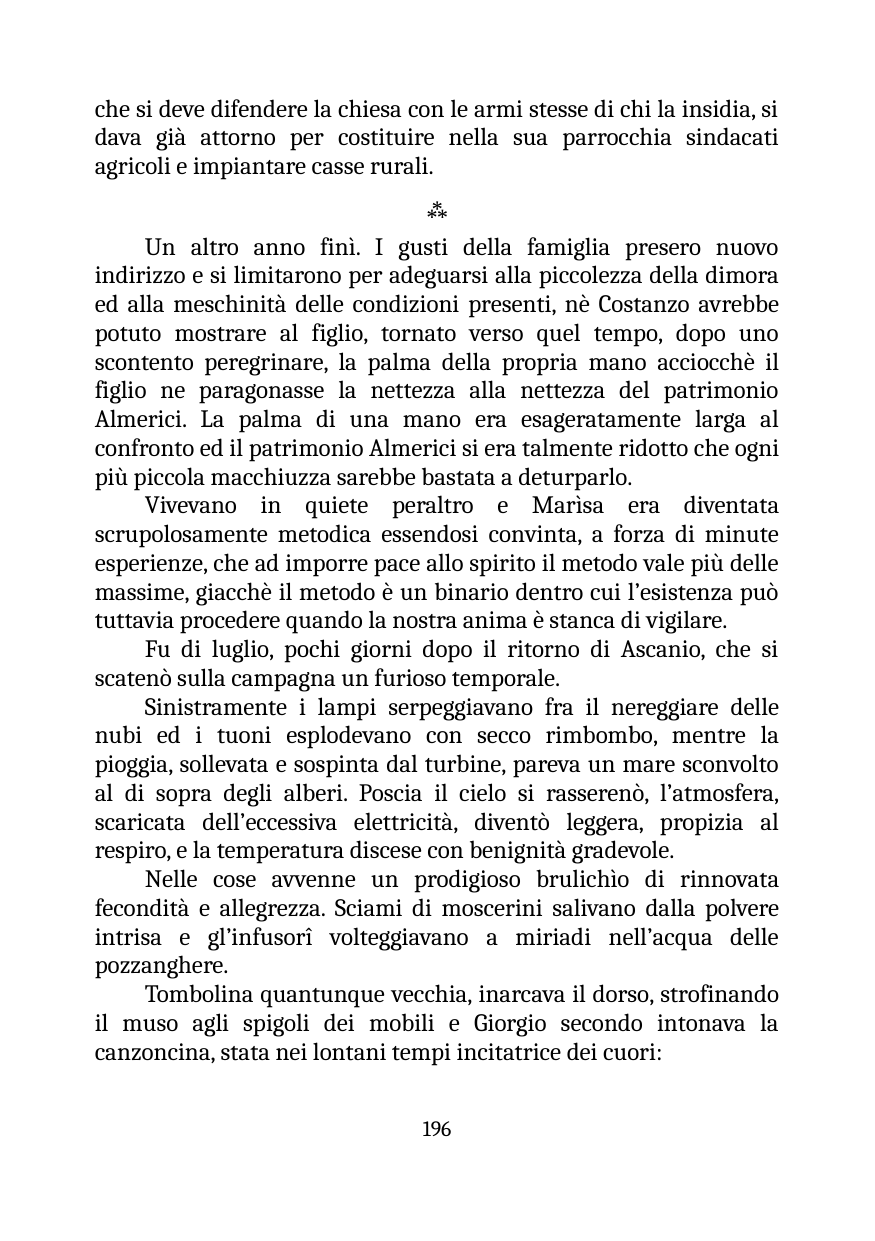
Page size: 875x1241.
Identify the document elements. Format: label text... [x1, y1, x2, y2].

text Fu di luglio, pochi giorni dopo il ritorno di Ascanio, che si scatenò sulla campagna un furioso temporale. [94, 635, 779, 692]
text ⁂ [94, 198, 779, 224]
text Un altro anno finì. I gusti della famiglia presero nuovo indirizzo e si limitarono per adeguarsi alla piccolezza della dimora ed alla meschinità delle condizioni presenti, nè Costanzo avrebbe potuto mostrare al figlio, tornato verso quel tempo, dopo uno scontento peregrinare, la palma della propria mano acciocchè il figlio ne paragonasse la nettezza alla nettezza del patrimonio Almerici. La palma di una mano era esageratamente larga al confronto ed il patrimonio Almerici si era talmente ridotto che ogni più piccola macchiuzza sarebbe bastata a deturparlo. [94, 232, 779, 491]
text che si deve difendere la chiesa con le armi stesse di chi la insidia, si dava già attorno per costituire nella sua parrocchia sindacati agricoli e impiantare casse rurali. [94, 94, 779, 181]
text Vivevano in quiete peraltro e Marìsa era diventata scrupolosamente metodica essendosi convinta, a forza di minute esperienze, che ad imporre pace allo spirito il metodo vale più delle massime, giacchè il metodo è un binario dentro cui l’esistenza può tuttavia procedere quando la nostra anima è stanca di vigilare. [94, 491, 779, 635]
text Sinistramente i lampi serpeggiavano fra il nereggiare delle nubi ed i tuoni esplodevano con secco rimbombo, mentre la pioggia, sollevata e sospinta dal turbine, pareva un mare sconvolto al di sopra degli alberi. Poscia il cielo si rasserenò, l’atmosfera, scaricata dell’eccessiva elettricità, diventò leggera, propizia al respiro, e la temperatura discese con benignità gradevole. [94, 692, 779, 865]
text Nelle cose avvenne un prodigioso brulichìo di rinnovata fecondità e allegrezza. Sciami di moscerini salivano dalla polvere intrisa e gl’infusorî volteggiavano a miriadi nell’acqua delle pozzanghere. [94, 865, 779, 980]
text Tombolina quantunque vecchia, inarcava il dorso, strofinando il muso agli spigoli dei mobili e Giorgio secondo intonava la canzoncina, stata nei lontani tempi incitatrice dei cuori: [94, 980, 779, 1066]
